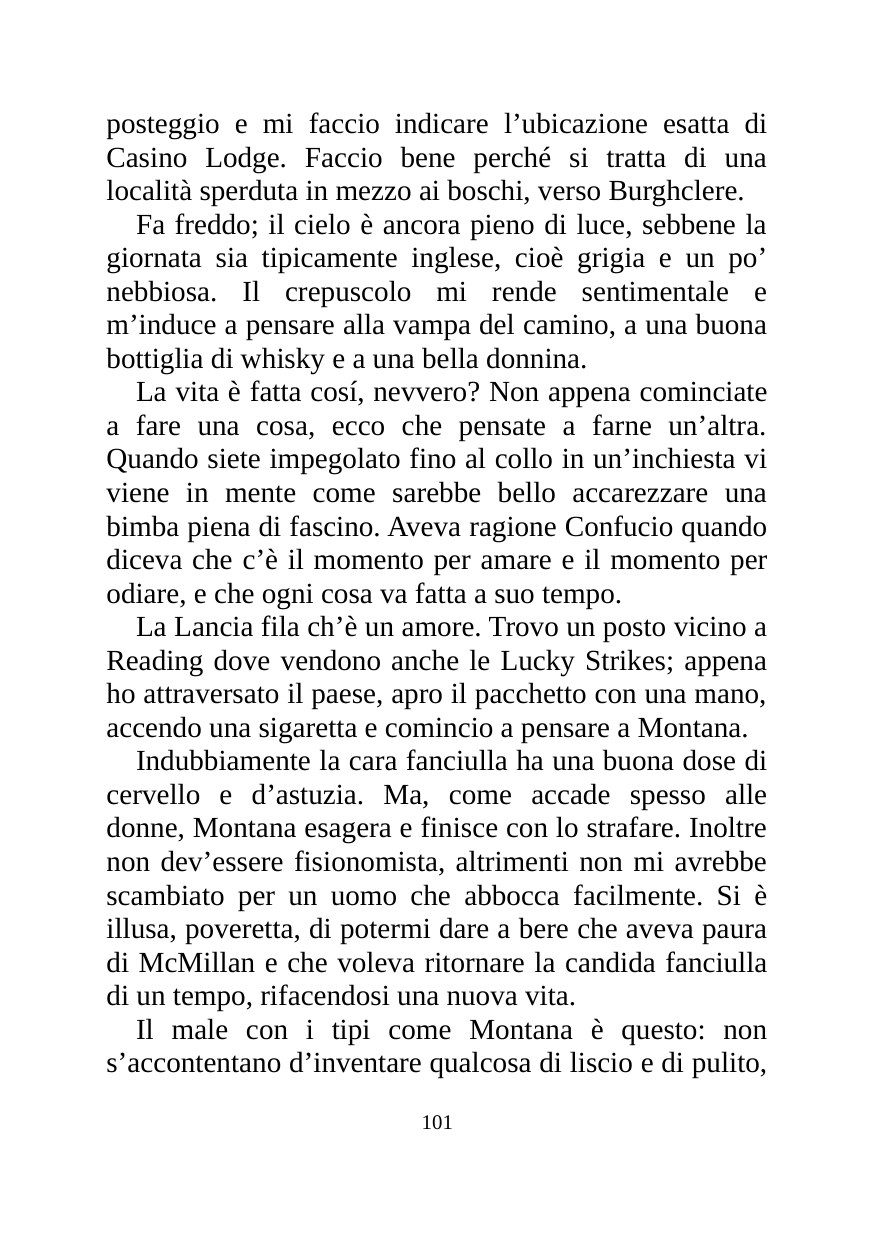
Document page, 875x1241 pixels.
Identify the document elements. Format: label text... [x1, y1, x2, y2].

text posteggio e mi faccio indicare l’ubicazione esatta di Casino Lodge. Faccio bene perché si tratta di una località sperduta in mezzo ai boschi, verso Burghclere. [106, 106, 768, 207]
text Fa freddo; il cielo è ancora pieno di luce, sebbene la giornata sia tipicamente inglese, cioè grigia e un po’ nebbiosa. Il crepuscolo mi rende sentimentale e m’induce a pensare alla vampa del camino, a una buona bottiglia di whisky e a una bella donnina. [106, 207, 768, 374]
text Indubbiamente la cara fanciulla ha una buona dose di cervello e d’astuzia. Ma, come accade spesso alle donne, Montana esagera e finisce con lo strafare. Inoltre non dev’essere fisionomista, altrimenti non mi avrebbe scambiato per un uomo che abbocca facilmente. Si è illusa, poveretta, di potermi dare a bere che aveva paura di McMillan e che voleva ritornare la candida fanciulla di un tempo, rifacendosi una nuova vita. [106, 743, 768, 1012]
text La vita è fatta cosí, nevvero? Non appena cominciate a fare una cosa, ecco che pensate a farne un’altra. Quando siete impegolato fino al collo in un’inchiesta vi viene in mente come sarebbe bello accarezzare una bimba piena di fascino. Aveva ragione Confucio quando diceva che c’è il momento per amare e il momento per odiare, e che ogni cosa va fatta a suo tempo. [106, 374, 768, 609]
text Il male con i tipi come Montana è questo: non s’accontentano d’inventare qualcosa di liscio e di pulito, [106, 1012, 768, 1079]
text La Lancia fila ch’è un amore. Trovo un posto vicino a Reading dove vendono anche le Lucky Strikes; appena ho attraversato il paese, apro il pacchetto con una mano, accendo una sigaretta e comincio a pensare a Montana. [106, 609, 768, 743]
